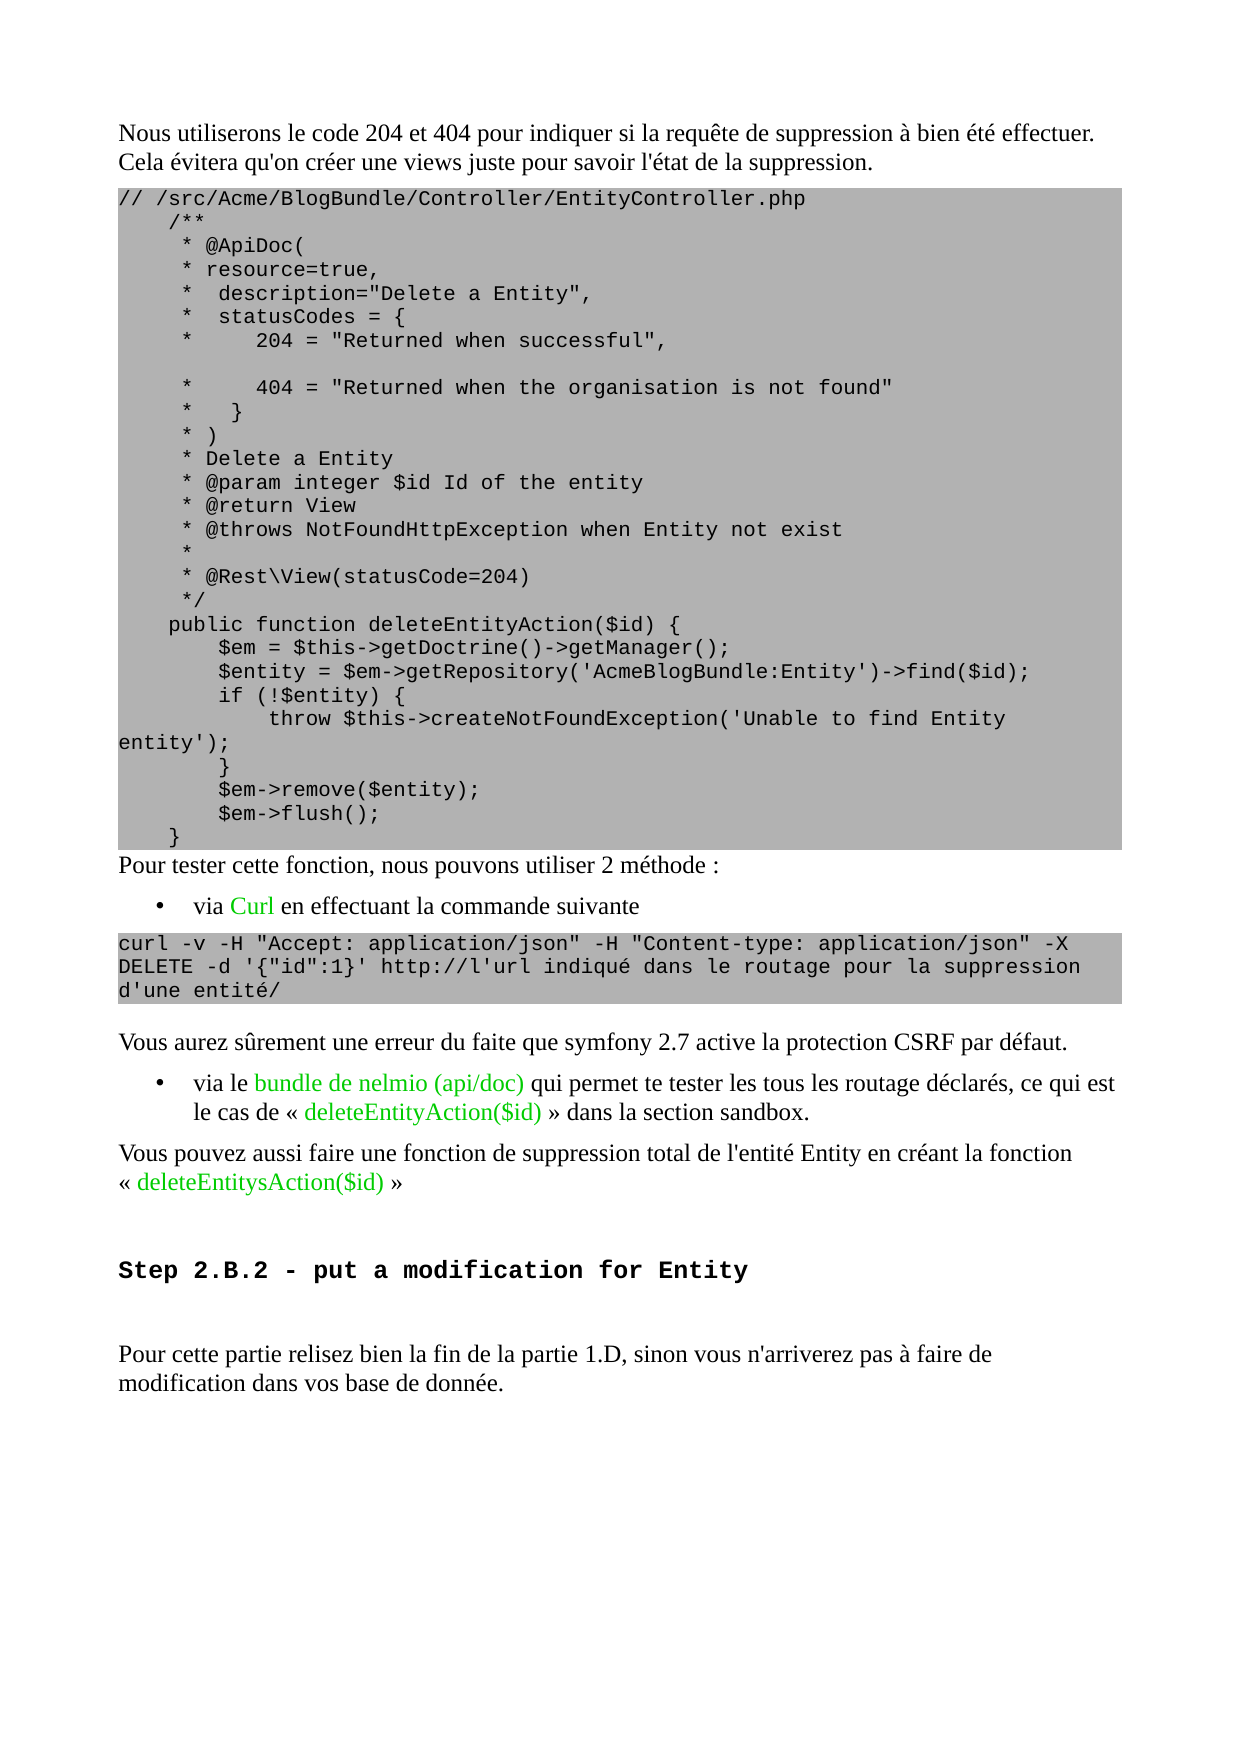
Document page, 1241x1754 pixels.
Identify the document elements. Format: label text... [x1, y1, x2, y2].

list via le bundle de nelmio (api/doc) qui permet te tester les tous les routage déclarés, ce qui est le cas de « deleteEntityAction($id) » dans la section sandbox. [156, 1068, 1122, 1126]
text Vous aurez sûrement une erreur du faite que symfony 2.7 active la protection CSRF par défaut. [118, 1027, 1122, 1056]
text // /src/Acme/BlogBundle/Controller/EntityController.php [118, 188, 1122, 212]
text } [118, 827, 1122, 850]
list via Curl en effectuant la commande suivante [156, 891, 1122, 920]
text } [118, 756, 1122, 779]
text * @ApiDoc( [118, 235, 1122, 259]
text * 404 = "Returned when the organisation is not found" [118, 377, 1122, 401]
text * [118, 543, 1122, 566]
text * ) [118, 424, 1122, 448]
text $em->remove($entity); [118, 779, 1122, 803]
text * @return View [118, 496, 1122, 519]
text * } [118, 401, 1122, 424]
text * @Rest\View(statusCode=204) [118, 566, 1122, 590]
text Nous utiliserons le code 204 et 404 pour indiquer si la requête de suppression à bien été effectuer. Cela évitera qu'on créer une views juste pour savoir l'état de la suppression. [118, 118, 1122, 176]
text /** [118, 212, 1122, 235]
text if (!$entity) { [118, 685, 1122, 708]
text public function deleteEntityAction($id) { [118, 614, 1122, 637]
text * 204 = "Returned when successful", [118, 330, 1122, 354]
text */ [118, 590, 1122, 614]
text * description="Delete a Entity", [118, 283, 1122, 306]
text * resource=true, [118, 259, 1122, 283]
subtitle Step 2.B.2 - put a modification for Entity [118, 1257, 1122, 1286]
text * Delete a Entity [118, 448, 1122, 472]
text throw $this->createNotFoundException('Unable to find Entity entity'); [118, 708, 1122, 756]
text $entity = $em->getRepository('AcmeBlogBundle:Entity')->find($id); [118, 661, 1122, 685]
text Pour cette partie relisez bien la fin de la partie 1.D, sinon vous n'arriverez pas à faire de modification dans vos base de donnée. [118, 1339, 1122, 1396]
text $em = $this->getDoctrine()->getManager(); [118, 637, 1122, 661]
text $em->flush(); [118, 803, 1122, 827]
text * @throws NotFoundHttpException when Entity not exist [118, 519, 1122, 543]
text Pour tester cette fonction, nous pouvons utiliser 2 méthode : [118, 850, 1122, 879]
text Vous pouvez aussi faire une fonction de suppression total de l'entité Entity en créant la fonction « deleteEntitysAction($id) » [118, 1138, 1122, 1196]
text * statusCodes = { [118, 306, 1122, 330]
text * @param integer $id Id of the entity [118, 472, 1122, 496]
text curl -v -H "Accept: application/json" -H "Content-type: application/json" -X DELETE -d '{"id":1}' http://l'url indiqué dans le routage pour la suppression d'une entité/ [118, 933, 1122, 1004]
